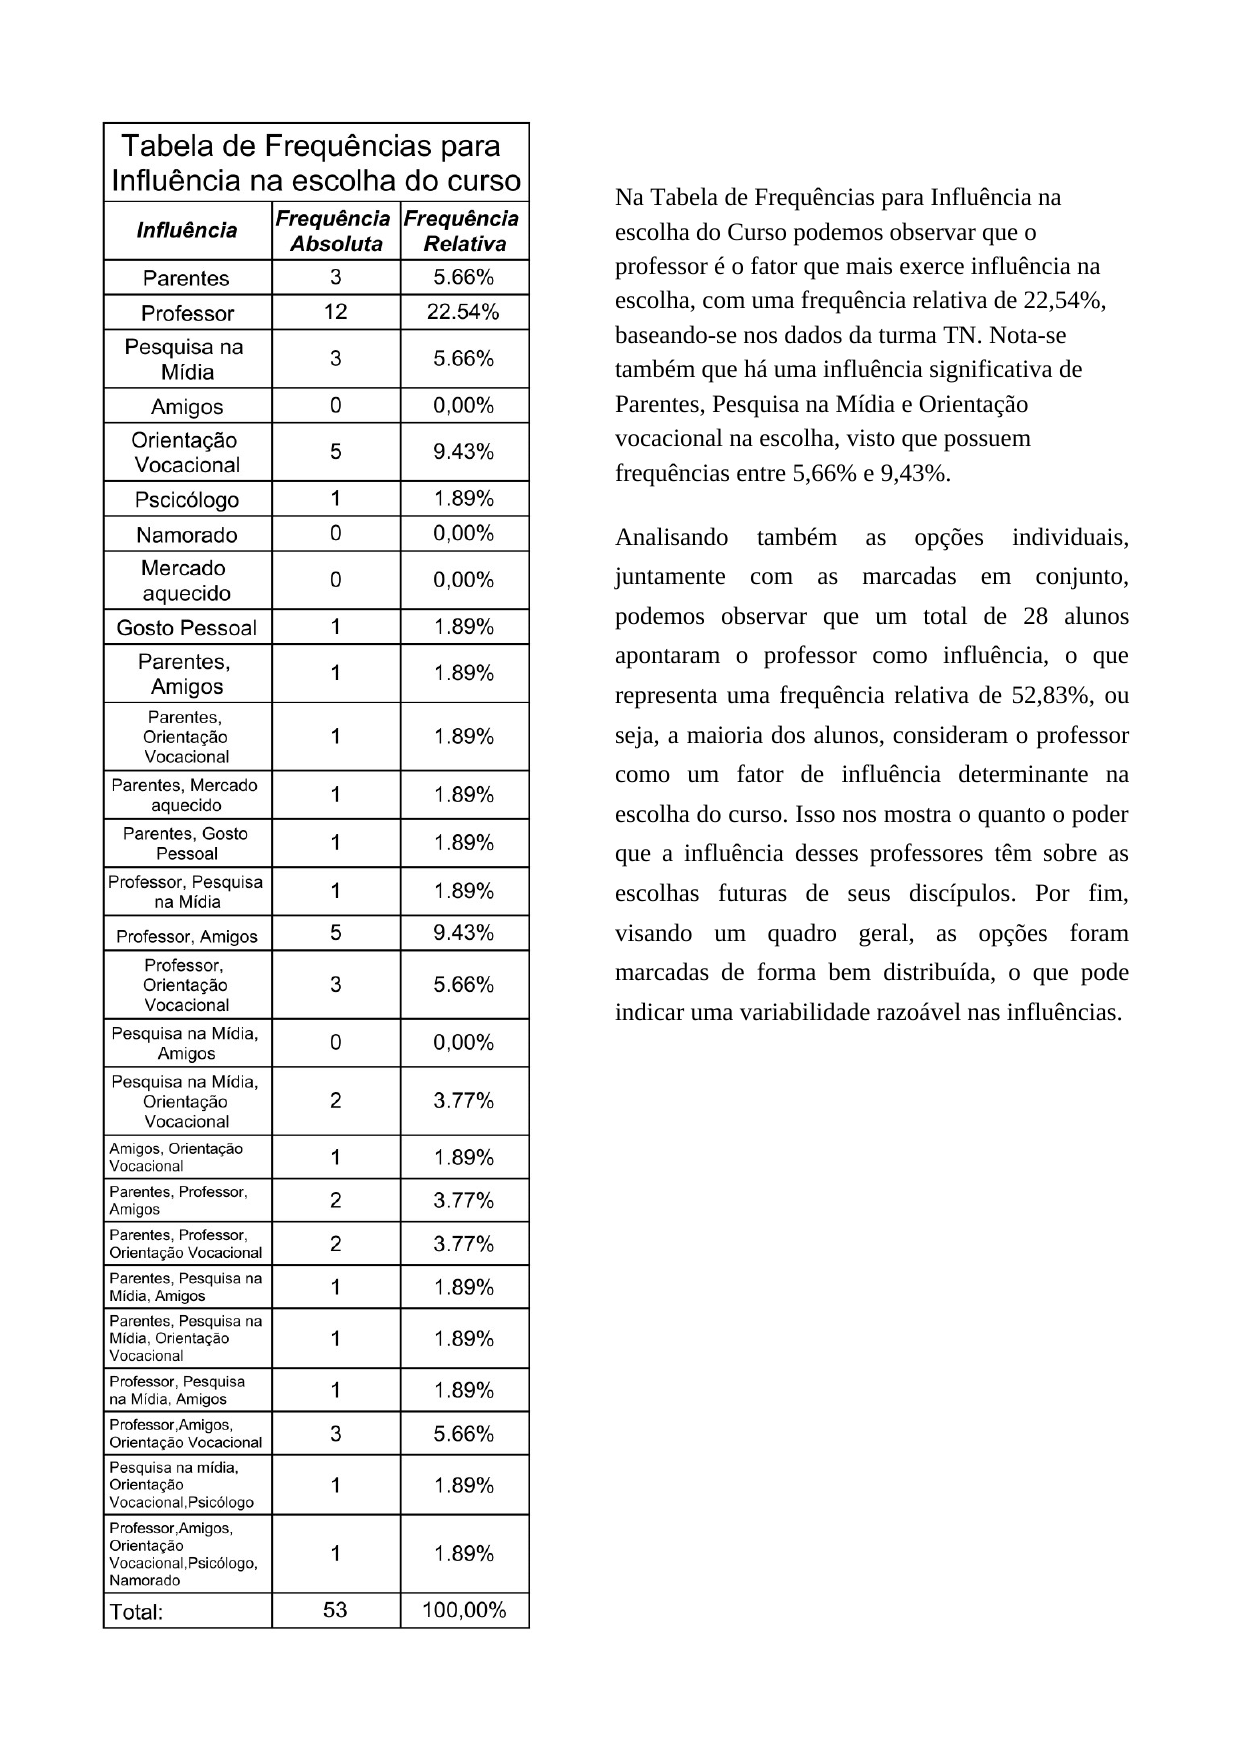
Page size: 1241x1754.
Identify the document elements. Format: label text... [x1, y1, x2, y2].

text Analisando também as opções individuais, juntamente com as marcadas em conjunto, podemos observar que um total de 28 alunos apontaram o professor como influência, o que representa uma frequência relativa de 52,83%, ou seja, a maioria dos alunos, consideram o professor como um fator de influência determinante na escolha do curso. Isso nos mostra o quanto o poder que a influência desses professores têm sobre as escolhas futuras de seus discípulos. Por fim, visando um quadro geral, as opções foram marcadas de forma bem distribuída, o que pode indicar uma variabilidade razoável nas influências. [615, 522, 1130, 1026]
text Na Tabela de Frequências para Influência na escolha do Curso podemos observar que o professor é o fator que mais exerce influência na escolha, com uma frequência relativa de 22,54%, baseando-se nos dados da turma TN. Nota-se também que há uma influência significativa de Parentes, Pesquisa na Mídia e Orientação vocacional na escolha, visto que possuem frequências entre 5,66% e 9,43%. [615, 182, 1130, 487]
picture [97, 118, 533, 1636]
